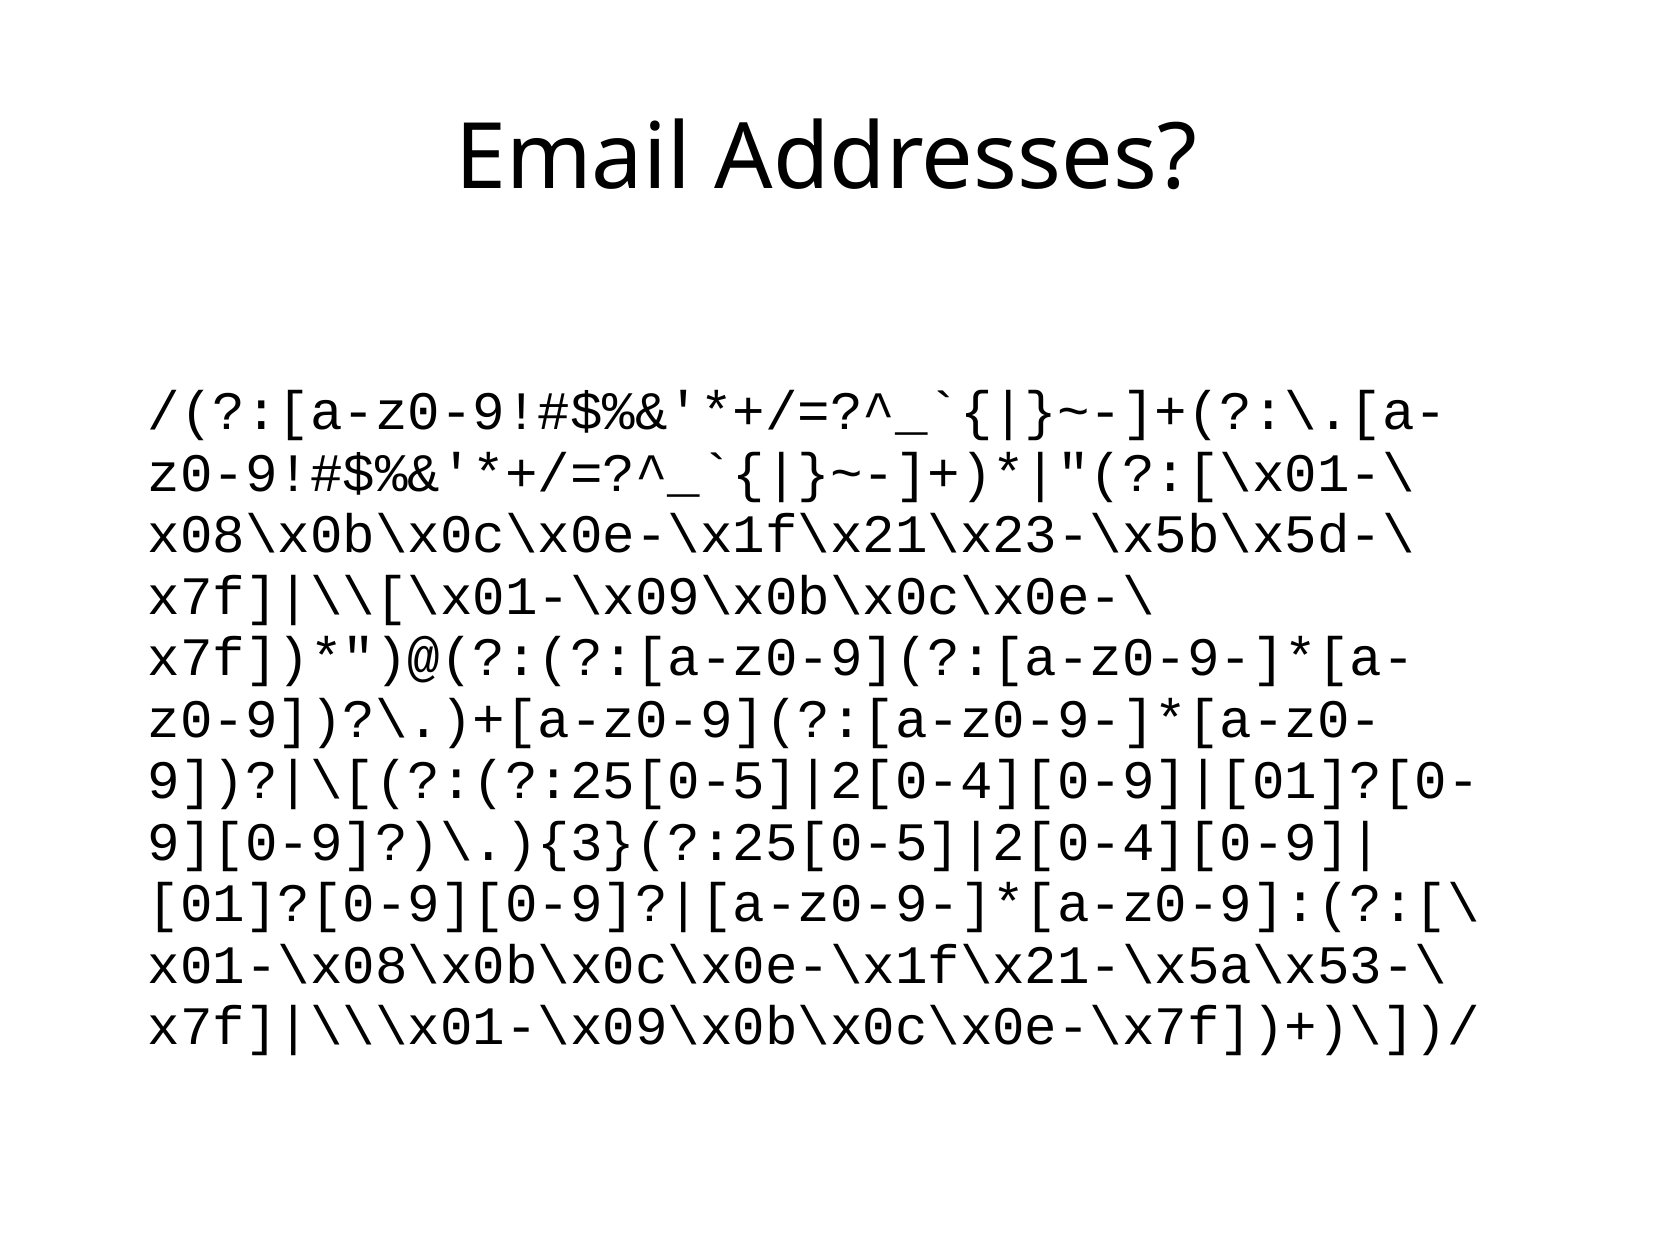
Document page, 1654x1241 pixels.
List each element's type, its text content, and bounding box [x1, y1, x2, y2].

list /(?:[a-z0-9!#$%&'*+/=?^_`{|}~-]+(?:\.[a-z0-9!#$%&'*+/=?^_`{|}~-]+)*|"(?:[\x01-\x08\x0b\x0c\x0e-\x1f\x21\x23-\x5b\x5d-\x7f]|\\[\x01-\x09\x0b\x0c\x0e-\x7f])*")@(?:(?:[a-z0-9](?:[a-z0-9-]*[a-z0-9])?\.)+[a-z0-9](?:[a-z0-9-]*[a-z0-9])?|\[(?:(?:25[0-5]|2[0-4][0-9]|[01]?[0-9][0-9]?)\.){3}(?:25[0-5]|2[0-4][0-9]|[01]?[0-9][0-9]?|[a-z0-9-]*[a-z0-9]:(?:[\x01-\x08\x0b\x0c\x0e-\x1f\x21-\x5a\x53-\x7f]|\\\x01-\x09\x0b\x0c\x0e-\x7f])+)\])/ [147, 384, 1506, 1104]
title Email Addresses? [82, 49, 1571, 257]
